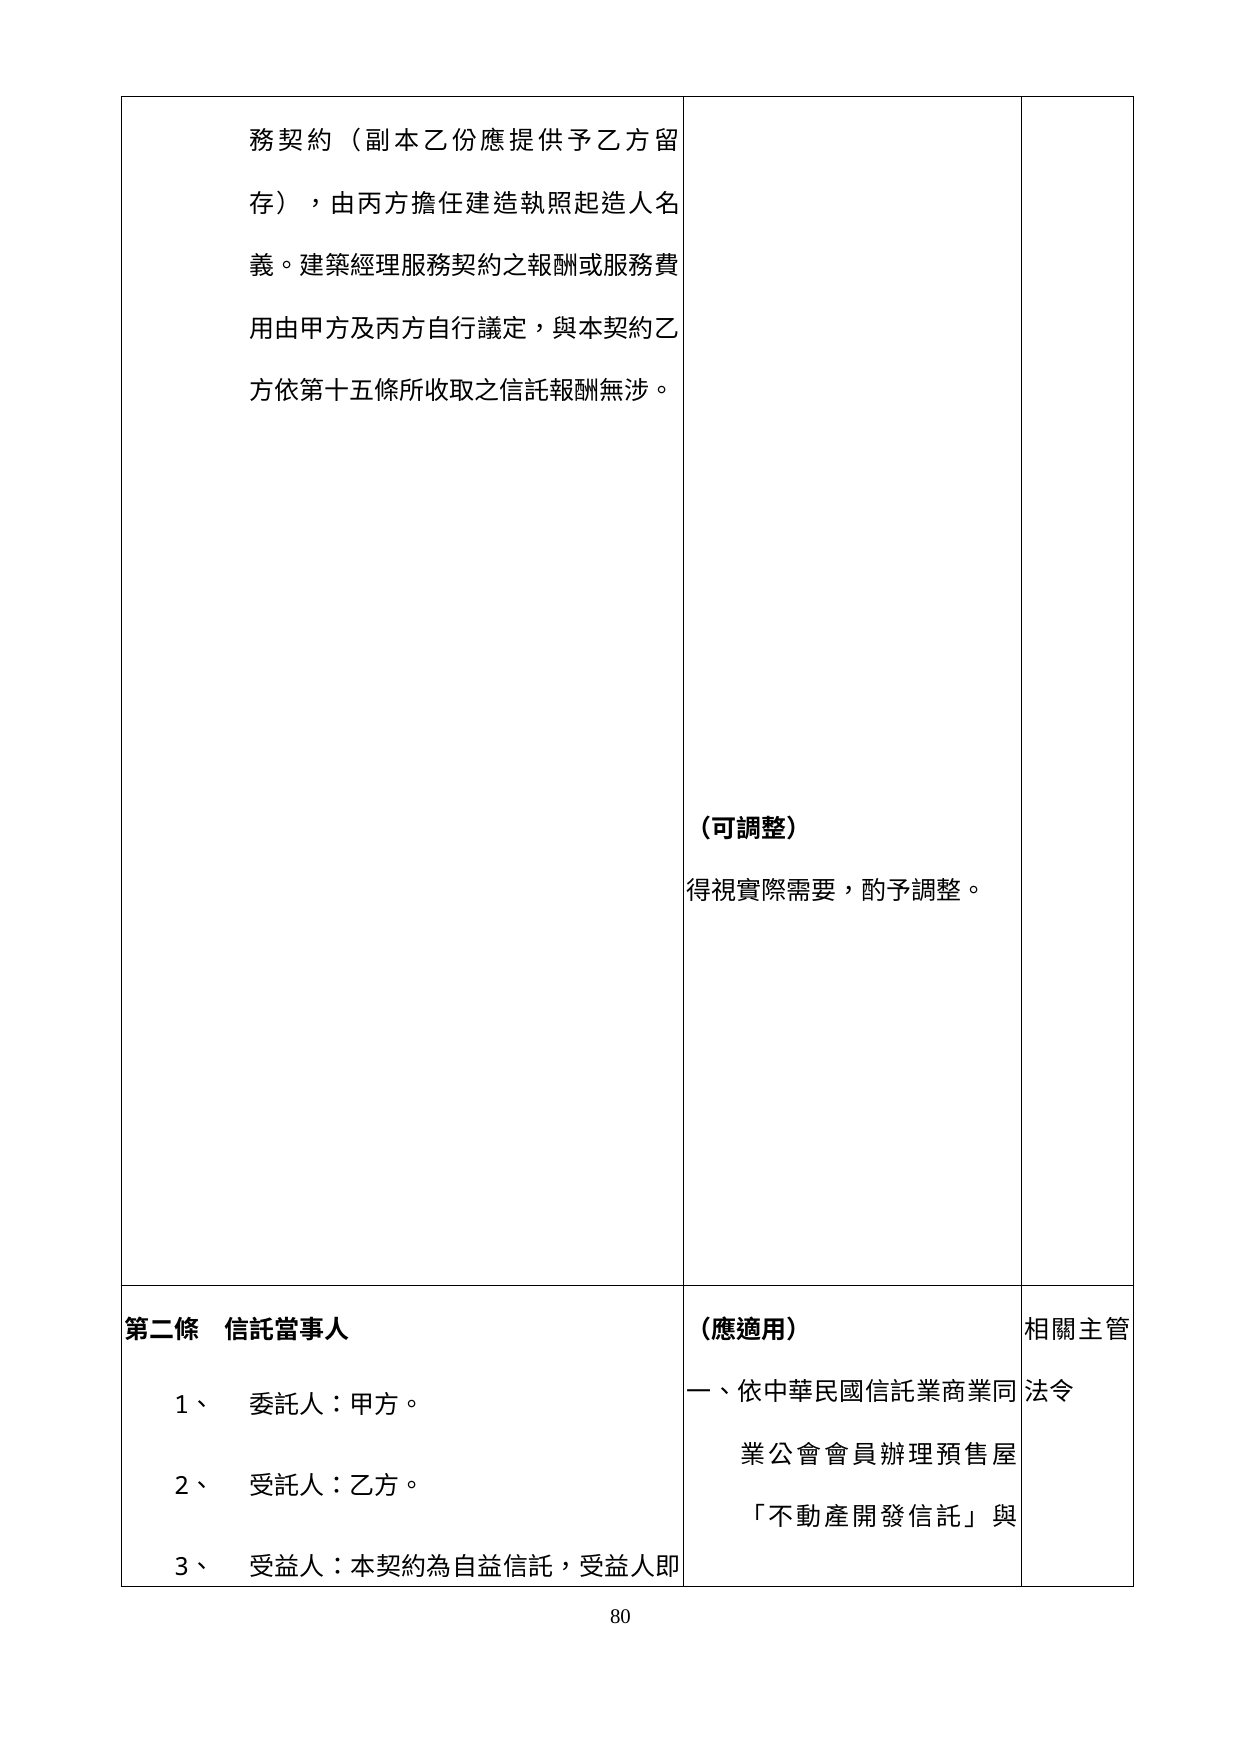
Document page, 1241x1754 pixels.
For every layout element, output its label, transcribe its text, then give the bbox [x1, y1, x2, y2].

table_cell （可調整） 得視實際需要，酌予調整。 [684, 97, 1021, 1285]
table_cell 第二條 信託當事人 委託人：甲方。 受託人：乙方。 受益人：本契約為自益信託，受益人即 [122, 1286, 683, 1586]
table_cell 相關主管法令 [1022, 1286, 1133, 1586]
table_cell [1022, 97, 1133, 1285]
table_cell （應適用） 一、依中華民國信託業商業同業公會會員辦理預售屋「不動產開發信託」與 [684, 1286, 1021, 1586]
table_cell 務契約（副本乙份應提供予乙方留存），由丙方擔任建造執照起造人名義。建築經理服務契約之報酬或服務費用由甲方及丙方自行議定，與本契約乙方依第十五條所收取之信託報酬無涉。 [122, 97, 683, 1285]
